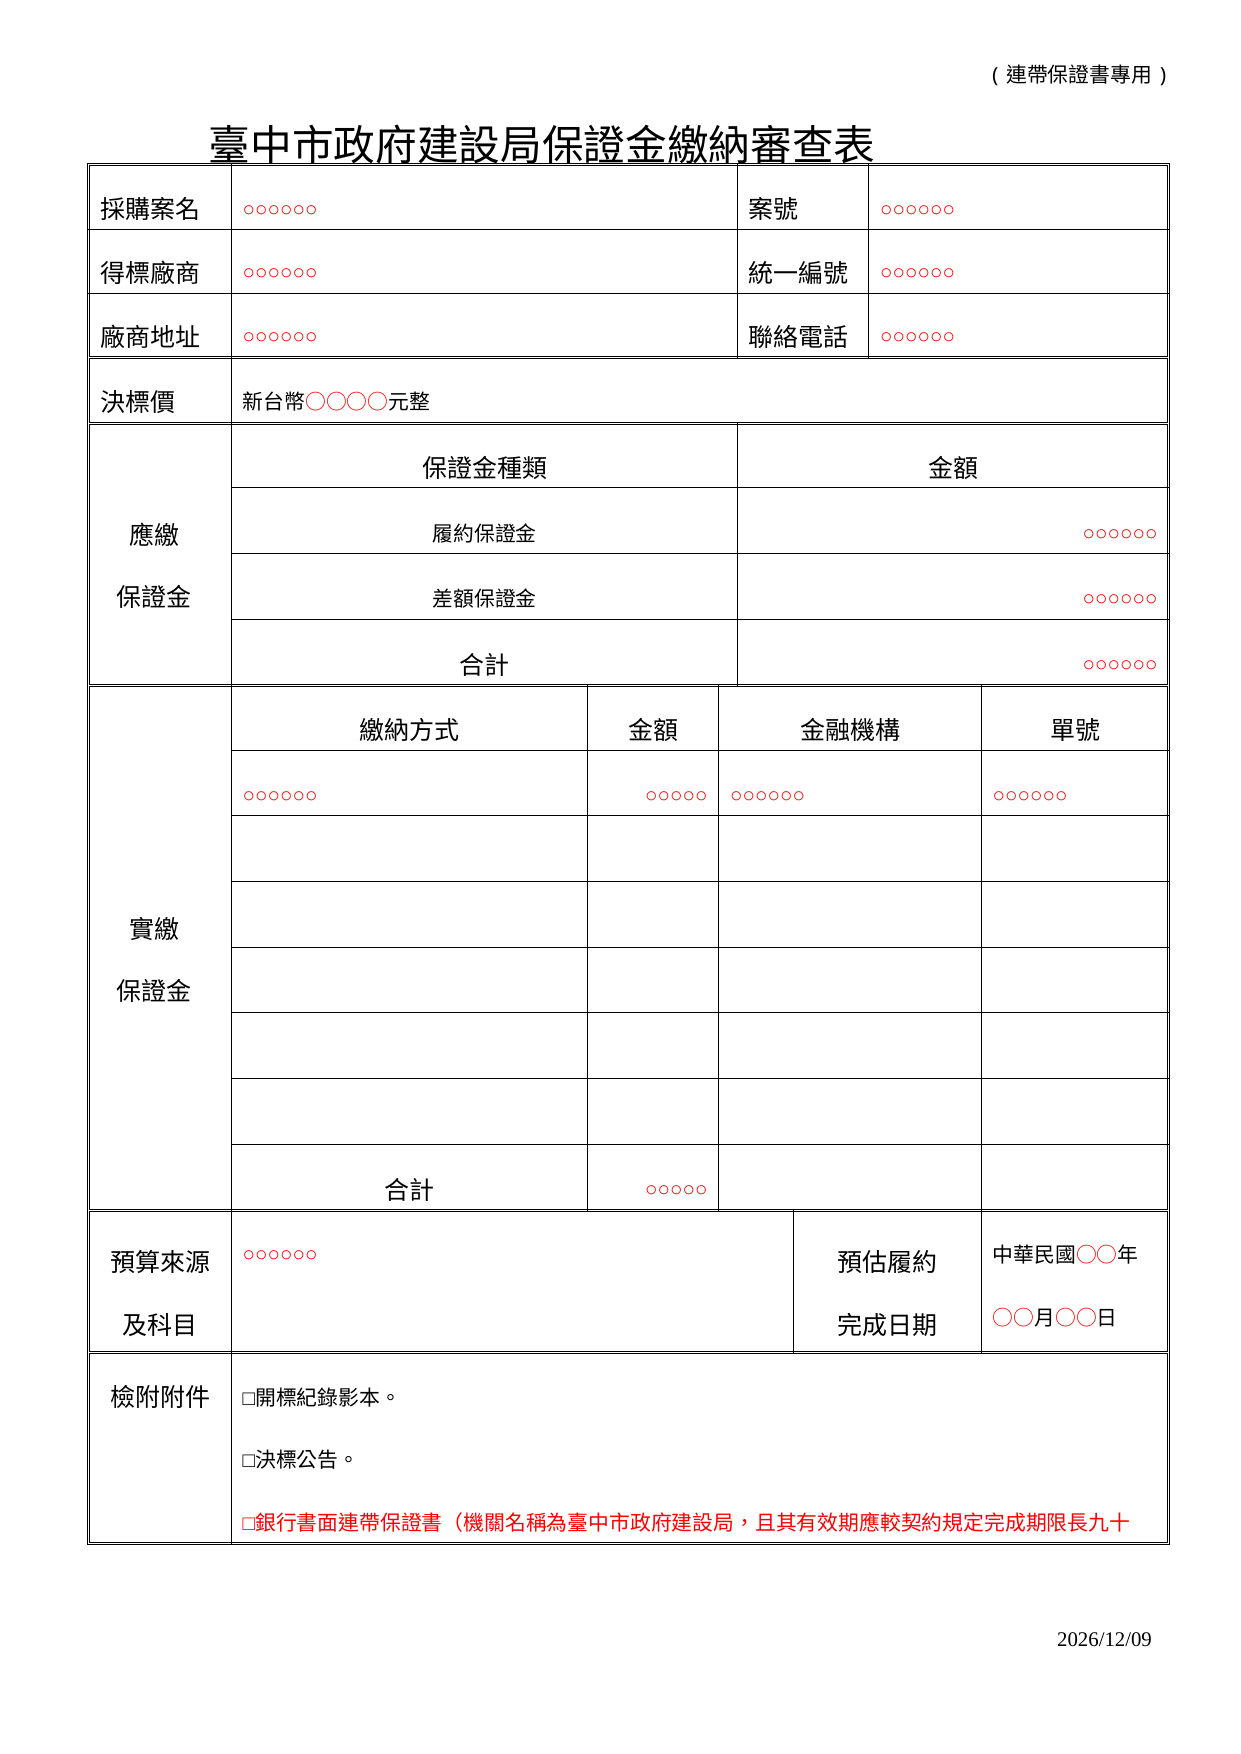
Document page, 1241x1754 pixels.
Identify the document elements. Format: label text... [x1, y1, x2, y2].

table_cell ○○○○○○ [869, 294, 1167, 356]
table_cell ○○○○○○ [232, 294, 737, 356]
table_cell [232, 1079, 587, 1143]
table_cell 中華民國○○年○○月○○日 [982, 1212, 1167, 1351]
table_cell □開標紀錄影本。 □決標公告。 □銀行書面連帶保證書（機關名稱為臺中市政府建設局，且其有效期應較契約規定完成期限長九十 [232, 1354, 1167, 1542]
table_cell [719, 1145, 981, 1209]
text 臺中市政府建設局保證金繳納審查表 [89, 101, 1152, 163]
table_cell [588, 948, 718, 1012]
table_cell ○○○○○ [588, 751, 718, 815]
table_cell 履約保證金 [232, 488, 737, 553]
table_cell 決標價 [90, 359, 231, 422]
table_cell 金融機構 [719, 687, 981, 750]
table_cell [982, 948, 1167, 1012]
table_cell ○○○○○ [588, 1145, 718, 1209]
table_cell ○○○○○○ [719, 751, 981, 815]
table_cell 檢附附件 [90, 1354, 231, 1542]
table_cell [719, 948, 981, 1012]
table_header 採購案名 [90, 166, 231, 229]
table_cell [588, 816, 718, 881]
table_cell 金額 [588, 687, 718, 750]
table_cell [982, 1013, 1167, 1078]
table_cell 實繳 保證金 [90, 687, 231, 1209]
table_cell [719, 1079, 981, 1143]
table_cell 統一編號 [738, 230, 868, 292]
table_cell 保證金種類 [232, 425, 737, 487]
table_cell [232, 1013, 587, 1078]
table_cell 聯絡電話 [738, 294, 868, 356]
table_cell 差額保證金 [232, 554, 737, 618]
table_cell [719, 816, 981, 881]
table_cell [588, 882, 718, 947]
table_cell ○○○○○○ [232, 230, 737, 292]
table_cell [719, 882, 981, 947]
table_header ○○○○○○ [232, 166, 737, 229]
table_header ○○○○○○ [869, 166, 1167, 229]
table_cell 新台幣○○○○元整 [232, 359, 1167, 422]
table_cell ○○○○○○ [982, 751, 1167, 815]
table_cell [232, 882, 587, 947]
table_cell 金額 [738, 425, 1167, 487]
table_cell ○○○○○○ [738, 620, 1167, 684]
table_cell [588, 1079, 718, 1143]
table_cell 單號 [982, 687, 1167, 750]
table_cell [232, 816, 587, 881]
table_cell ○○○○○○ [738, 554, 1167, 618]
table_cell ○○○○○○ [869, 230, 1167, 292]
table_cell 繳納方式 [232, 687, 587, 750]
table_cell ○○○○○○ [232, 751, 587, 815]
table_cell [588, 1013, 718, 1078]
table_header 案號 [738, 166, 868, 229]
table_cell 合計 [232, 1145, 587, 1209]
table_cell 得標廠商 [90, 230, 231, 292]
table_cell ○○○○○○ [738, 488, 1167, 553]
table_cell 預算來源及科目 [90, 1212, 231, 1351]
table_cell [982, 882, 1167, 947]
table_cell ○○○○○○ [232, 1212, 793, 1351]
table_cell 合計 [232, 620, 737, 684]
table_cell 廠商地址 [90, 294, 231, 356]
table_cell [719, 1013, 981, 1078]
table_cell [982, 816, 1167, 881]
table_cell [982, 1145, 1167, 1209]
table_cell 應繳 保證金 [90, 425, 231, 684]
table_cell [232, 948, 587, 1012]
table_cell 預估履約 完成日期 [794, 1212, 981, 1351]
table_cell [982, 1079, 1167, 1143]
